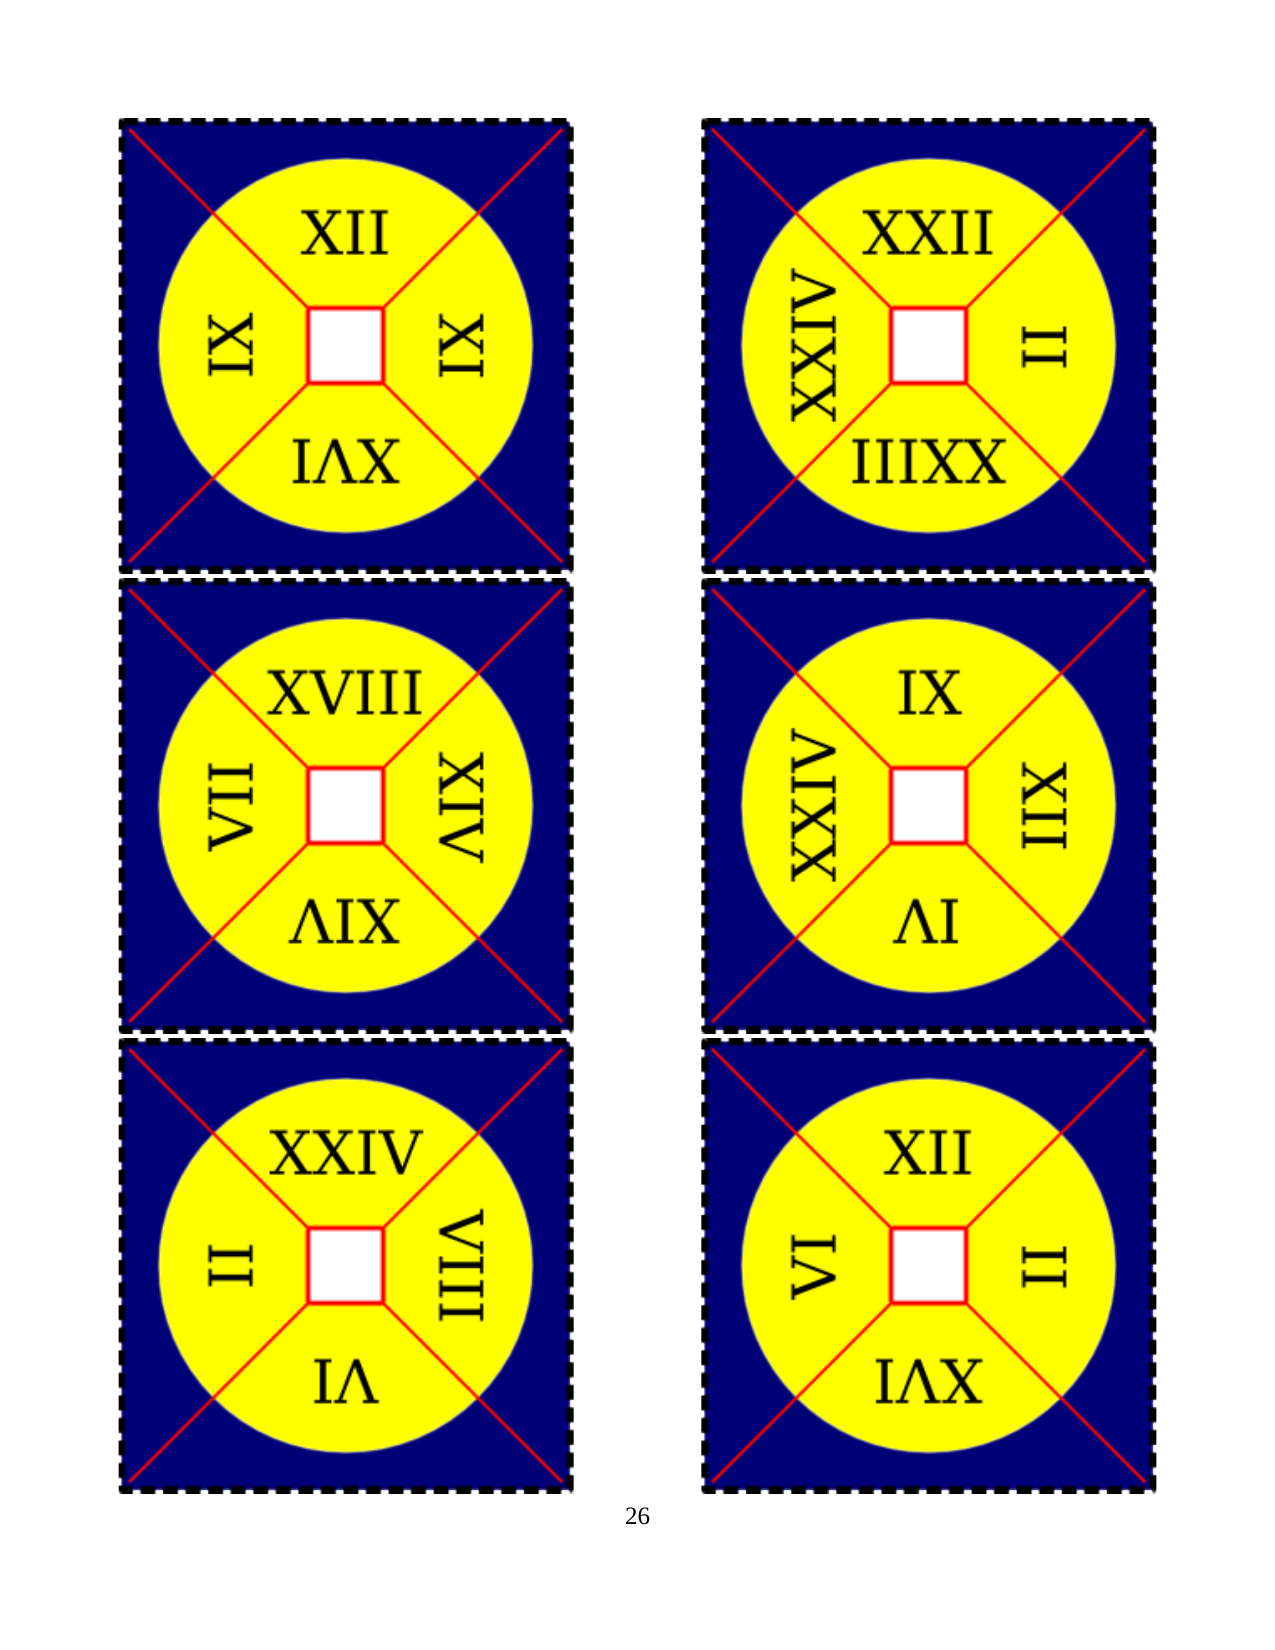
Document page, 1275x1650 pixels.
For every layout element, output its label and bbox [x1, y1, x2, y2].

picture [118, 118, 574, 574]
picture [701, 1038, 1157, 1494]
picture [118, 578, 574, 1034]
picture [118, 1038, 574, 1494]
picture [701, 118, 1157, 574]
picture [701, 578, 1157, 1034]
